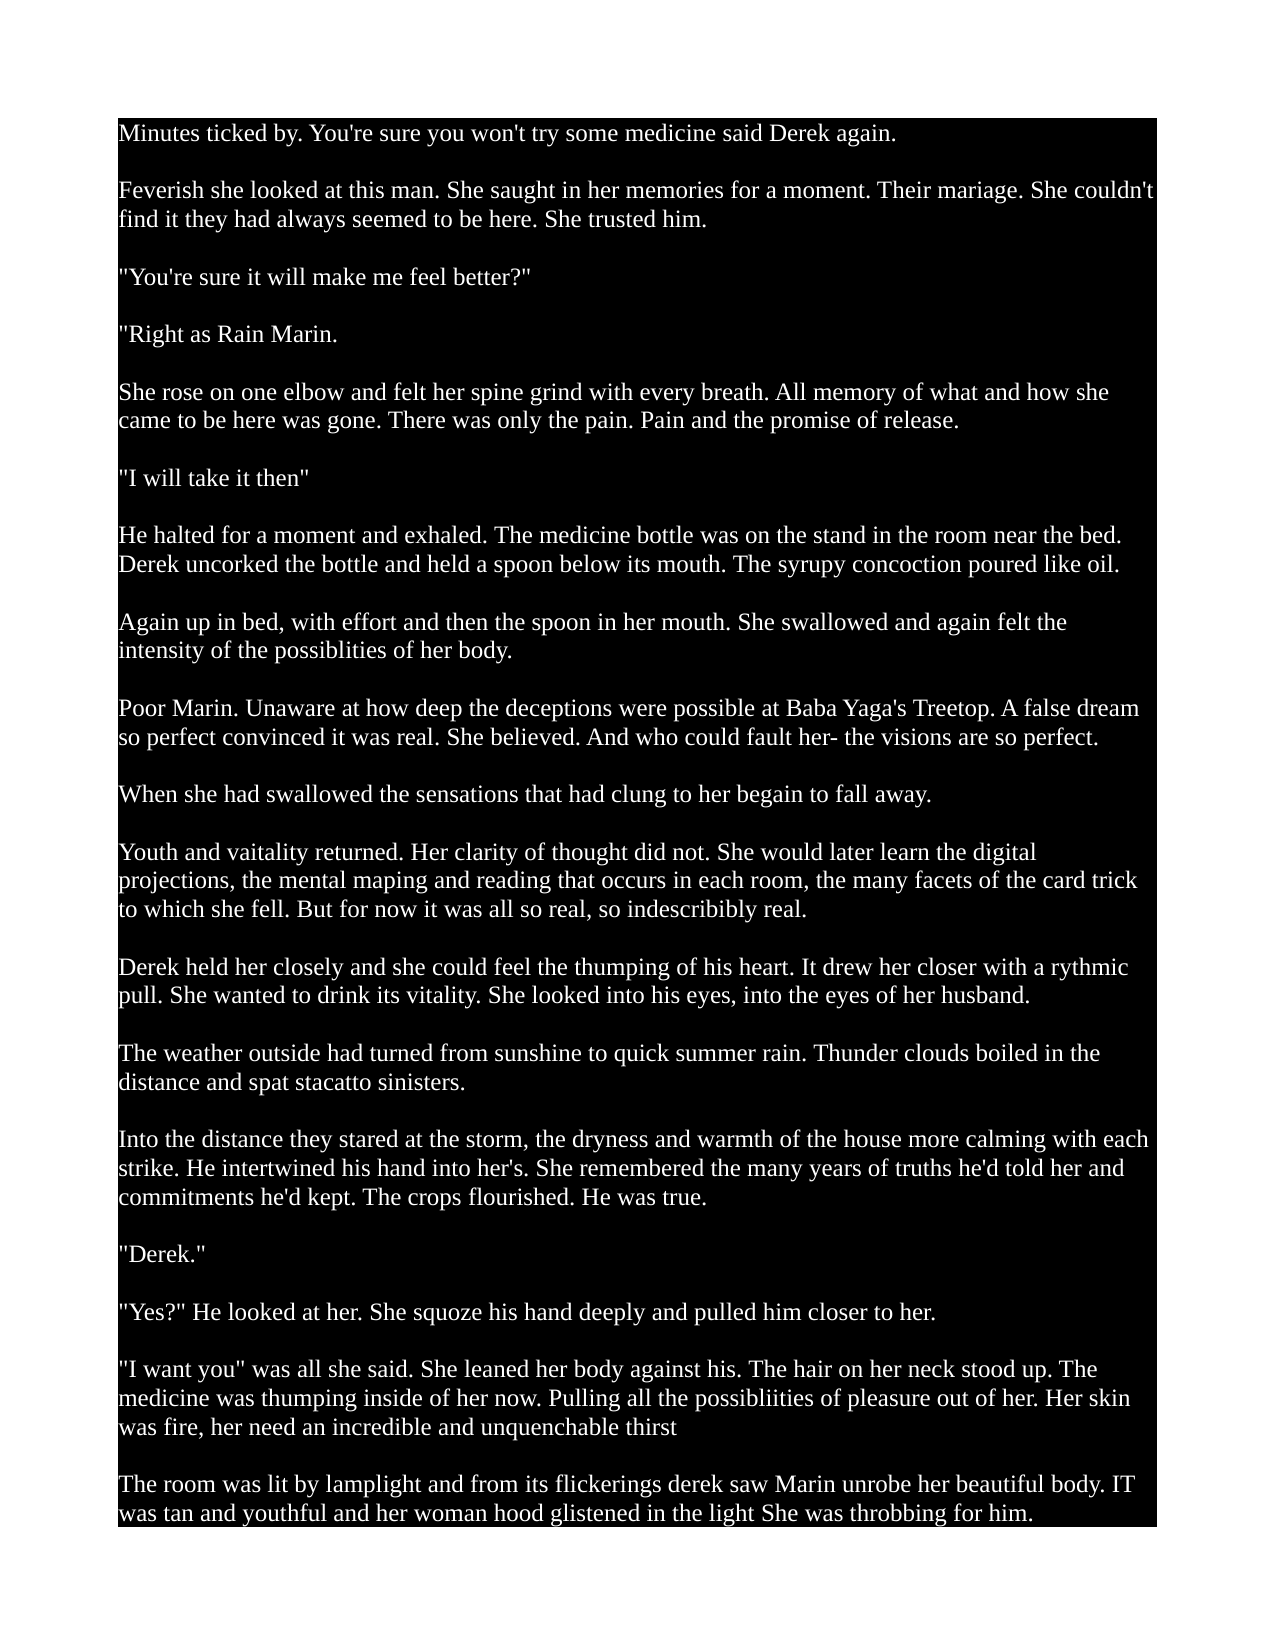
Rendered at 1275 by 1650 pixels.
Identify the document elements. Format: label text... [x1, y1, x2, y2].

text When she had swallowed the sensations that had clung to her begain to fall away. [118, 779, 1157, 808]
text Minutes ticked by. You're sure you won't try some medicine said Derek again. Feverish she looked at this man. She saught in her memories for a moment. Their mariage. She couldn't find it they had always seemed to be here. She trusted him. "You're sure it will make me feel better?" "Right as Rain Marin. [118, 118, 1157, 348]
text The room was lit by lamplight and from its flickerings derek saw Marin unrobe her beautiful body. IT was tan and youthful and her woman hood glistened in the light She was throbbing for him. [118, 1469, 1157, 1527]
text "I will take it then" [118, 463, 1157, 492]
text "Derek." [118, 1239, 1157, 1268]
text Youth and vaitality returned. Her clarity of thought did not. She would later learn the digital projections, the mental maping and reading that occurs in each room, the many facets of the card trick to which she fell. But for now it was all so real, so indescribibly real. [118, 837, 1157, 923]
text Again up in bed, with effort and then the spoon in her mouth. She swallowed and again felt the intensity of the possiblities of her body. [118, 607, 1157, 664]
text She rose on one elbow and felt her spine grind with every breath. All memory of what and how she came to be here was gone. There was only the pain. Pain and the promise of release. [118, 377, 1157, 434]
text "Yes?" He looked at her. She squoze his hand deeply and pulled him closer to her. "I want you" was all she said. She leaned her body against his. The hair on her neck stood up. The medicine was thumping inside of her now. Pulling all the possibliities of pleasure out of her. Her skin was fire, her need an incredible and unquenchable thirst [118, 1297, 1157, 1441]
text Derek held her closely and she could feel the thumping of his heart. It drew her closer with a rythmic pull. She wanted to drink its vitality. She looked into his eyes, into the eyes of her husband. [118, 952, 1157, 1009]
text Poor Marin. Unaware at how deep the deceptions were possible at Baba Yaga's Treetop. A false dream so perfect convinced it was real. She believed. And who could fault her- the visions are so perfect. [118, 693, 1157, 751]
text The weather outside had turned from sunshine to quick summer rain. Thunder clouds boiled in the distance and spat stacatto sinisters. Into the distance they stared at the storm, the dryness and warmth of the house more calming with each strike. He intertwined his hand into her's. She remembered the many years of truths he'd told her and commitments he'd kept. The crops flourished. He was true. [118, 1038, 1157, 1211]
text He halted for a moment and exhaled. The medicine bottle was on the stand in the room near the bed. Derek uncorked the bottle and held a spoon below its mouth. The syrupy concoction poured like oil. [118, 521, 1157, 578]
